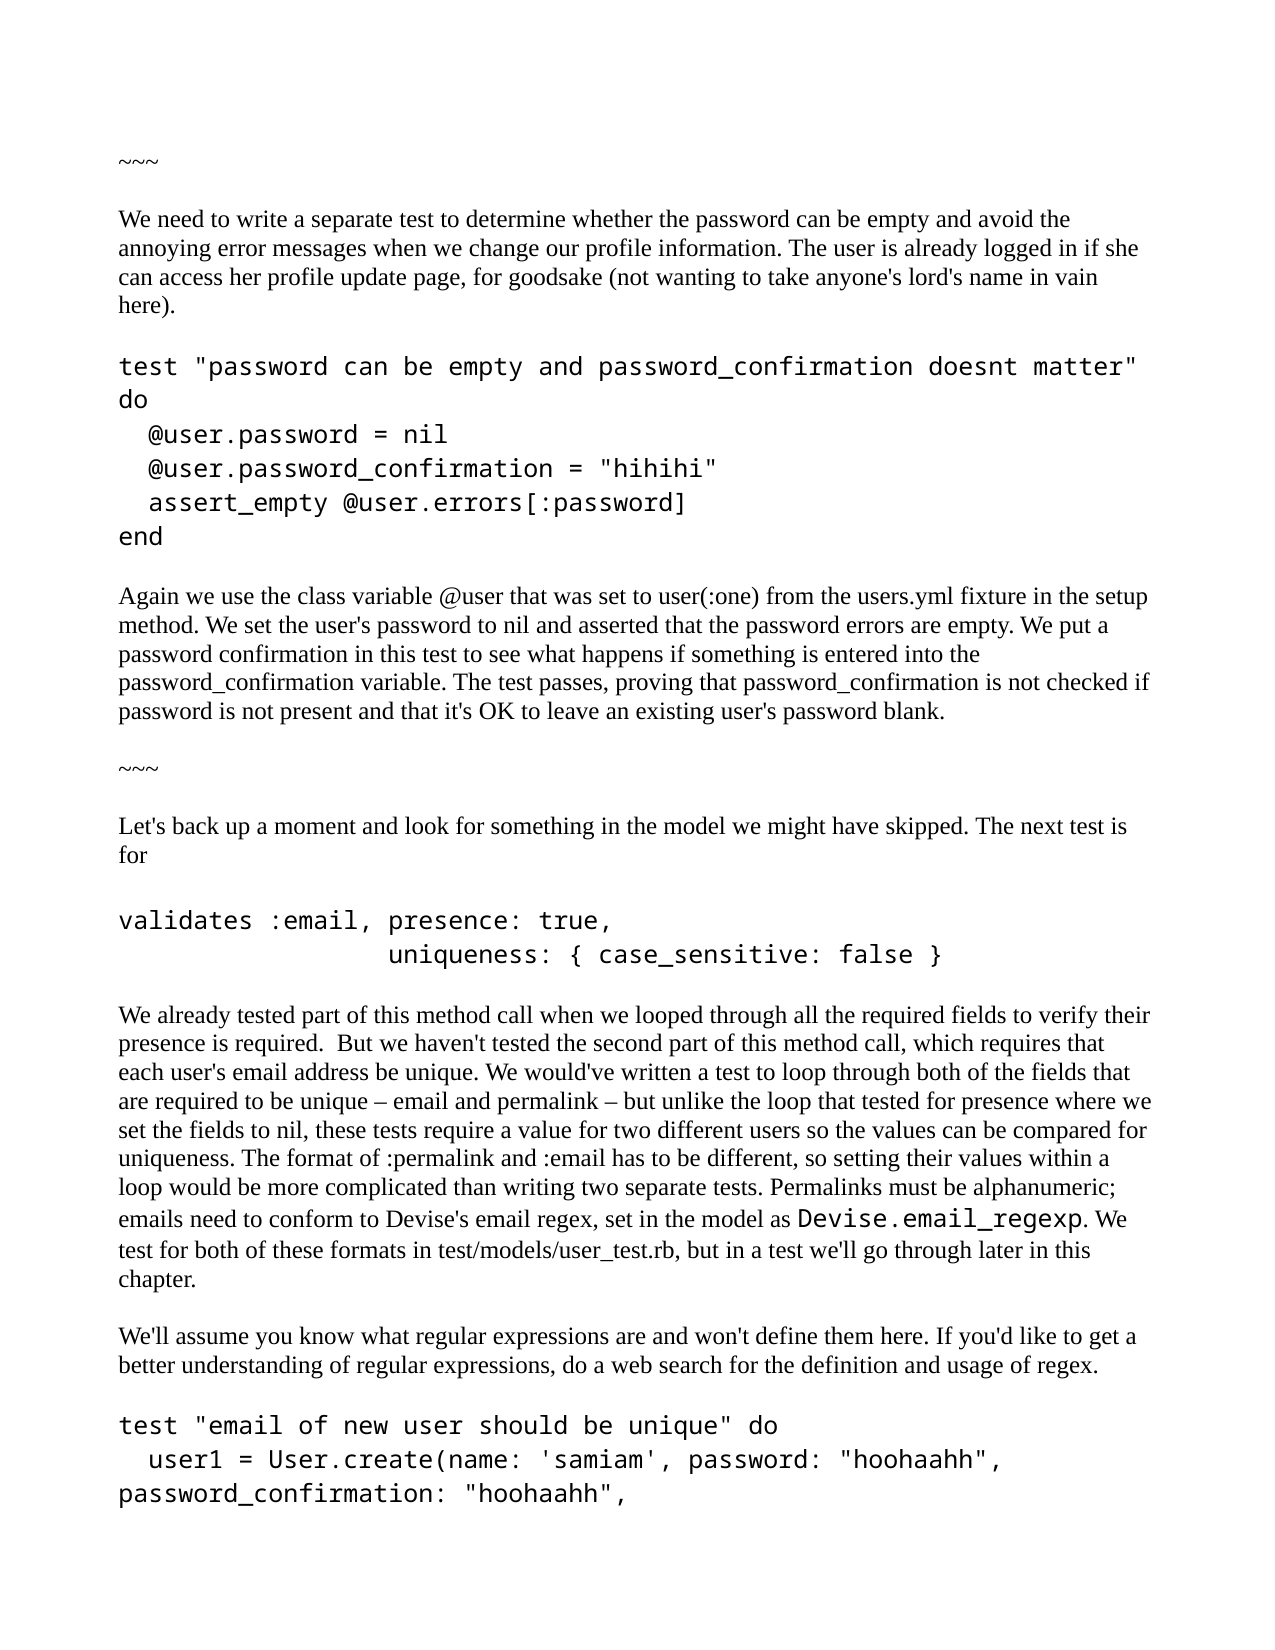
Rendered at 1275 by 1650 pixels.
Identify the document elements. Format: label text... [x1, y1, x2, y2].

text validates :email, presence: true, [118, 903, 1157, 937]
text uniqueness: { case_sensitive: false } [118, 937, 1157, 971]
text @user.password = nil [118, 416, 1157, 450]
text assert_empty @user.errors[:password] [118, 484, 1157, 518]
text test "email of new user should be unique" do [118, 1407, 1157, 1442]
text Let's back up a moment and look for something in the model we might have skipped. The next test is for [118, 811, 1157, 869]
text user1 = User.create(name: 'samiam', password: "hoohaahh", password_confirmation: "hoohaahh", [118, 1442, 1157, 1510]
text We need to write a separate test to determine whether the password can be empty and avoid the annoying error messages when we change our profile information. The user is already logged in if she can access her profile update page, for goodsake (not wanting to take anyone's lord's name in vain here). [118, 204, 1157, 319]
text @user.password_confirmation = "hihihi" [118, 450, 1157, 484]
text test "password can be empty and password_confirmation doesnt matter" do [118, 348, 1157, 416]
text We already tested part of this method call when we looped through all the required fields to verify their presence is required. But we haven't tested the second part of this method call, which requires that each user's email address be unique. We would've written a test to loop through both of the fields that are required to be unique – email and permalink – but unlike the loop that tested for presence where we set the fields to nil, these tests require a value for two different users so the values can be compared for uniqueness. The format of :permalink and :email has to be different, so setting their values within a loop would be more complicated than writing two separate tests. Permalinks must be alphanumeric; emails need to conform to Devise's email regex, set in the model as Devise.email_regexp. We test for both of these formats in test/models/user_test.rb, but in a test we'll go through later in this chapter. [118, 1000, 1157, 1292]
text ~~~ [118, 147, 1157, 176]
text ~~~ [118, 754, 1157, 782]
text end [118, 518, 1157, 552]
text Again we use the class variable @user that was set to user(:one) from the users.yml fixture in the setup method. We set the user's password to nil and asserted that the password errors are empty. We put a password confirmation in this test to see what happens if something is entered into the password_confirmation variable. The test passes, proving that password_confirmation is not checked if password is not present and that it's OK to leave an existing user's password blank. [118, 581, 1157, 725]
text We'll assume you know what regular expressions are and won't define them here. If you'd like to get a better understanding of regular expressions, do a web search for the definition and usage of regex. [118, 1321, 1157, 1379]
